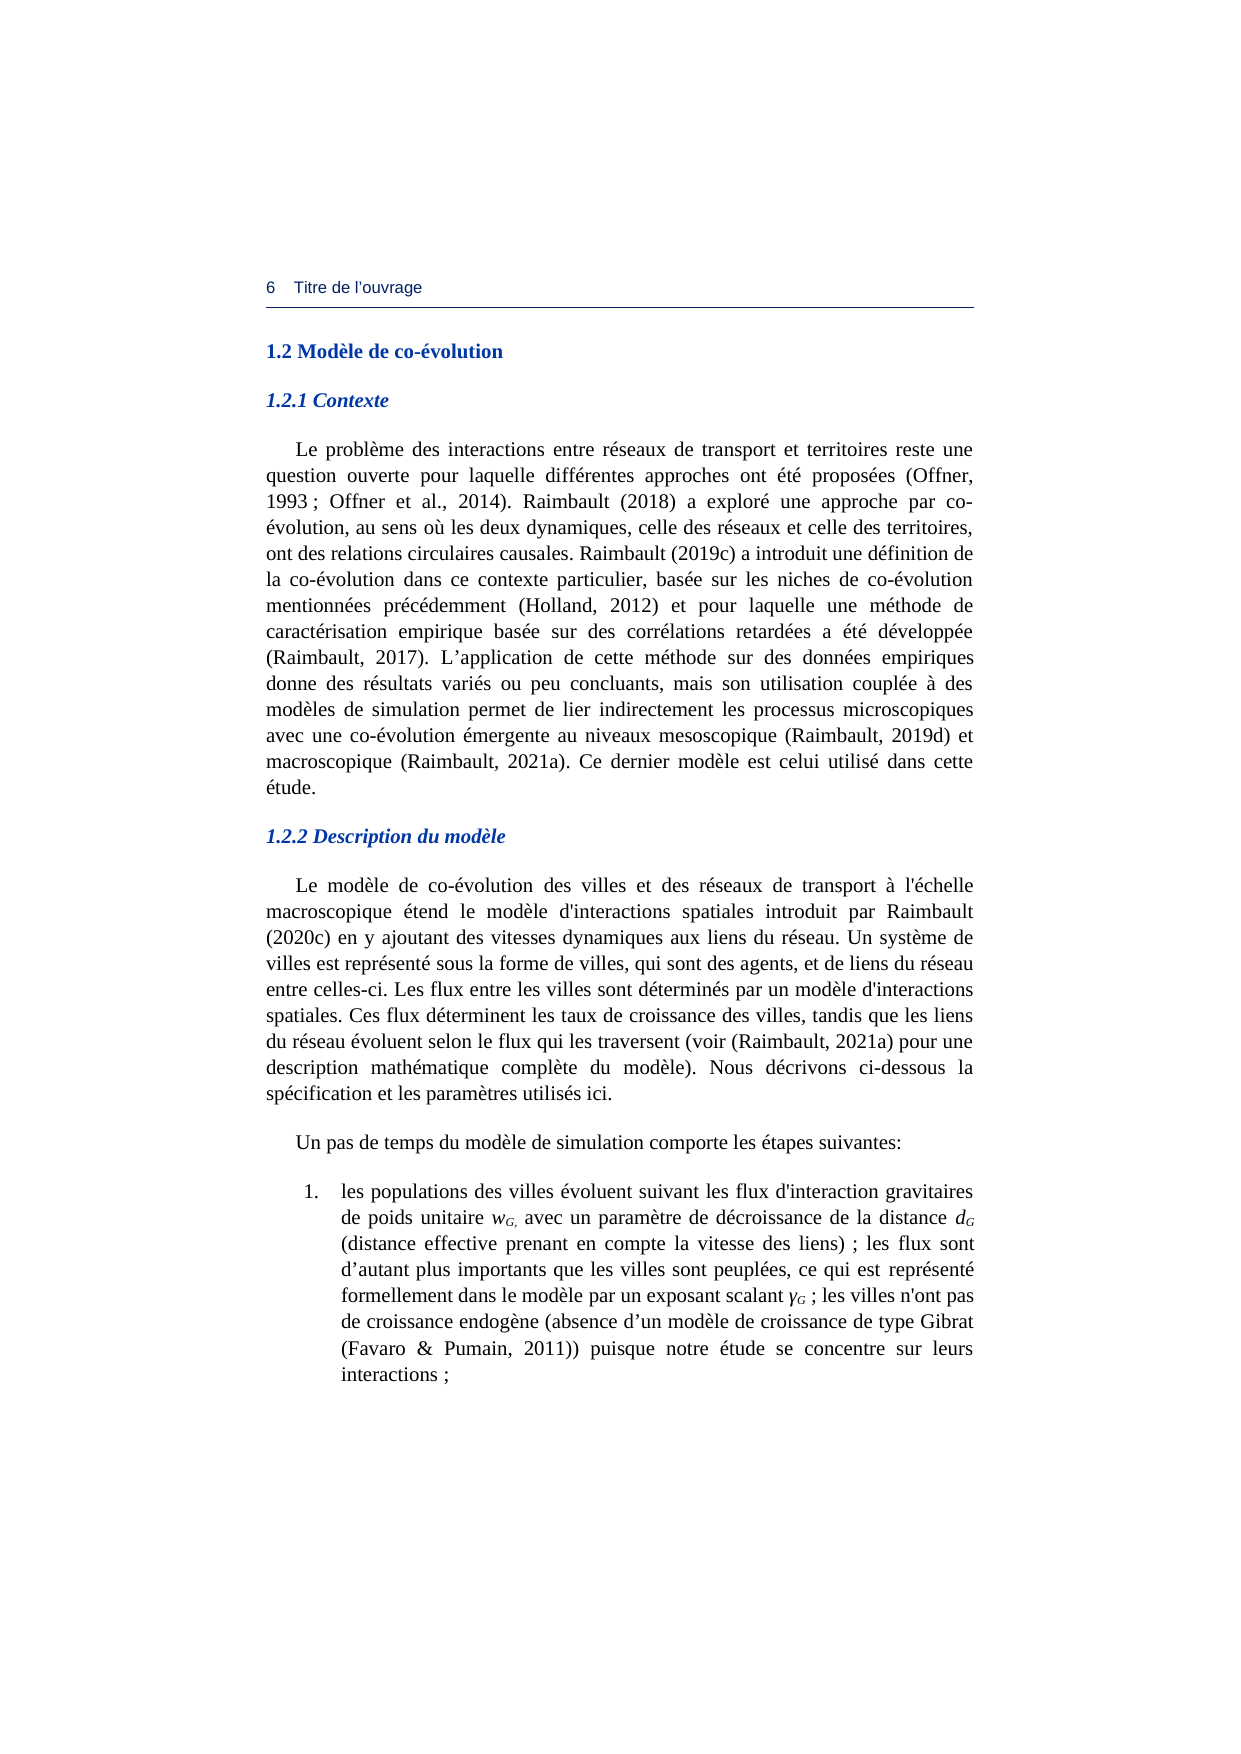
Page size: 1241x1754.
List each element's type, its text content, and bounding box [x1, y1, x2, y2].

text Un pas de temps du modèle de simulation comporte les étapes suivantes: [266, 1128, 974, 1154]
text 1.2 Modèle de co-évolution [266, 337, 974, 363]
text Le modèle de co-évolution des villes et des réseaux de transport à l'échelle macroscopique étend le modèle d'interactions spatiales introduit par Raimbault (2020c) en y ajoutant des vitesses dynamiques aux liens du réseau. Un système de villes est représenté sous la forme de villes, qui sont des agents, et de liens du réseau entre celles-ci. Les flux entre les villes sont déterminés par un modèle d'interactions spatiales. Ces flux déterminent les taux de croissance des villes, tandis que les liens du réseau évoluent selon le flux qui les traversent (voir (Raimbault, 2021a) pour une description mathématique complète du modèle). Nous décrivons ci-dessous la spécification et les paramètres utilisés ici. [266, 871, 974, 1105]
text Le problème des interactions entre réseaux de transport et territoires reste une question ouverte pour laquelle différentes approches ont été proposées (Offner, 1993 ; Offner et al., 2014). Raimbault (2018) a exploré une approche par co-évolution, au sens où les deux dynamiques, celle des réseaux et celle des territoires, ont des relations circulaires causales. Raimbault (2019c) a introduit une définition de la co-évolution dans ce contexte particulier, basée sur les niches de co-évolution mentionnées précédemment (Holland, 2012) et pour laquelle une méthode de caractérisation empirique basée sur des corrélations retardées a été développée (Raimbault, 2017). L’application de cette méthode sur des données empiriques donne des résultats variés ou peu concluants, mais son utilisation couplée à des modèles de simulation permet de lier indirectement les processus microscopiques avec une co-évolution émergente au niveaux mesoscopique (Raimbault, 2019d) et macroscopique (Raimbault, 2021a). Ce dernier modèle est celui utilisé dans cette étude. [266, 434, 974, 799]
subtitle 1.2.1 Contexte [266, 386, 974, 412]
list les populations des villes évoluent suivant les flux d'interaction gravitaires de poids unitaire wG, avec un paramètre de décroissance de la distance dG (distance effective prenant en compte la vitesse des liens) ; les flux sont d’autant plus importants que les villes sont peuplées, ce qui est représenté formellement dans le modèle par un exposant scalant γG ; les villes n'ont pas de croissance endogène (absence d’un modèle de croissance de type Gibrat (Favaro & Pumain, 2011)) puisque notre étude se concentre sur leurs interactions ; [303, 1177, 974, 1386]
subtitle 1.2.2 Description du modèle [266, 822, 974, 848]
